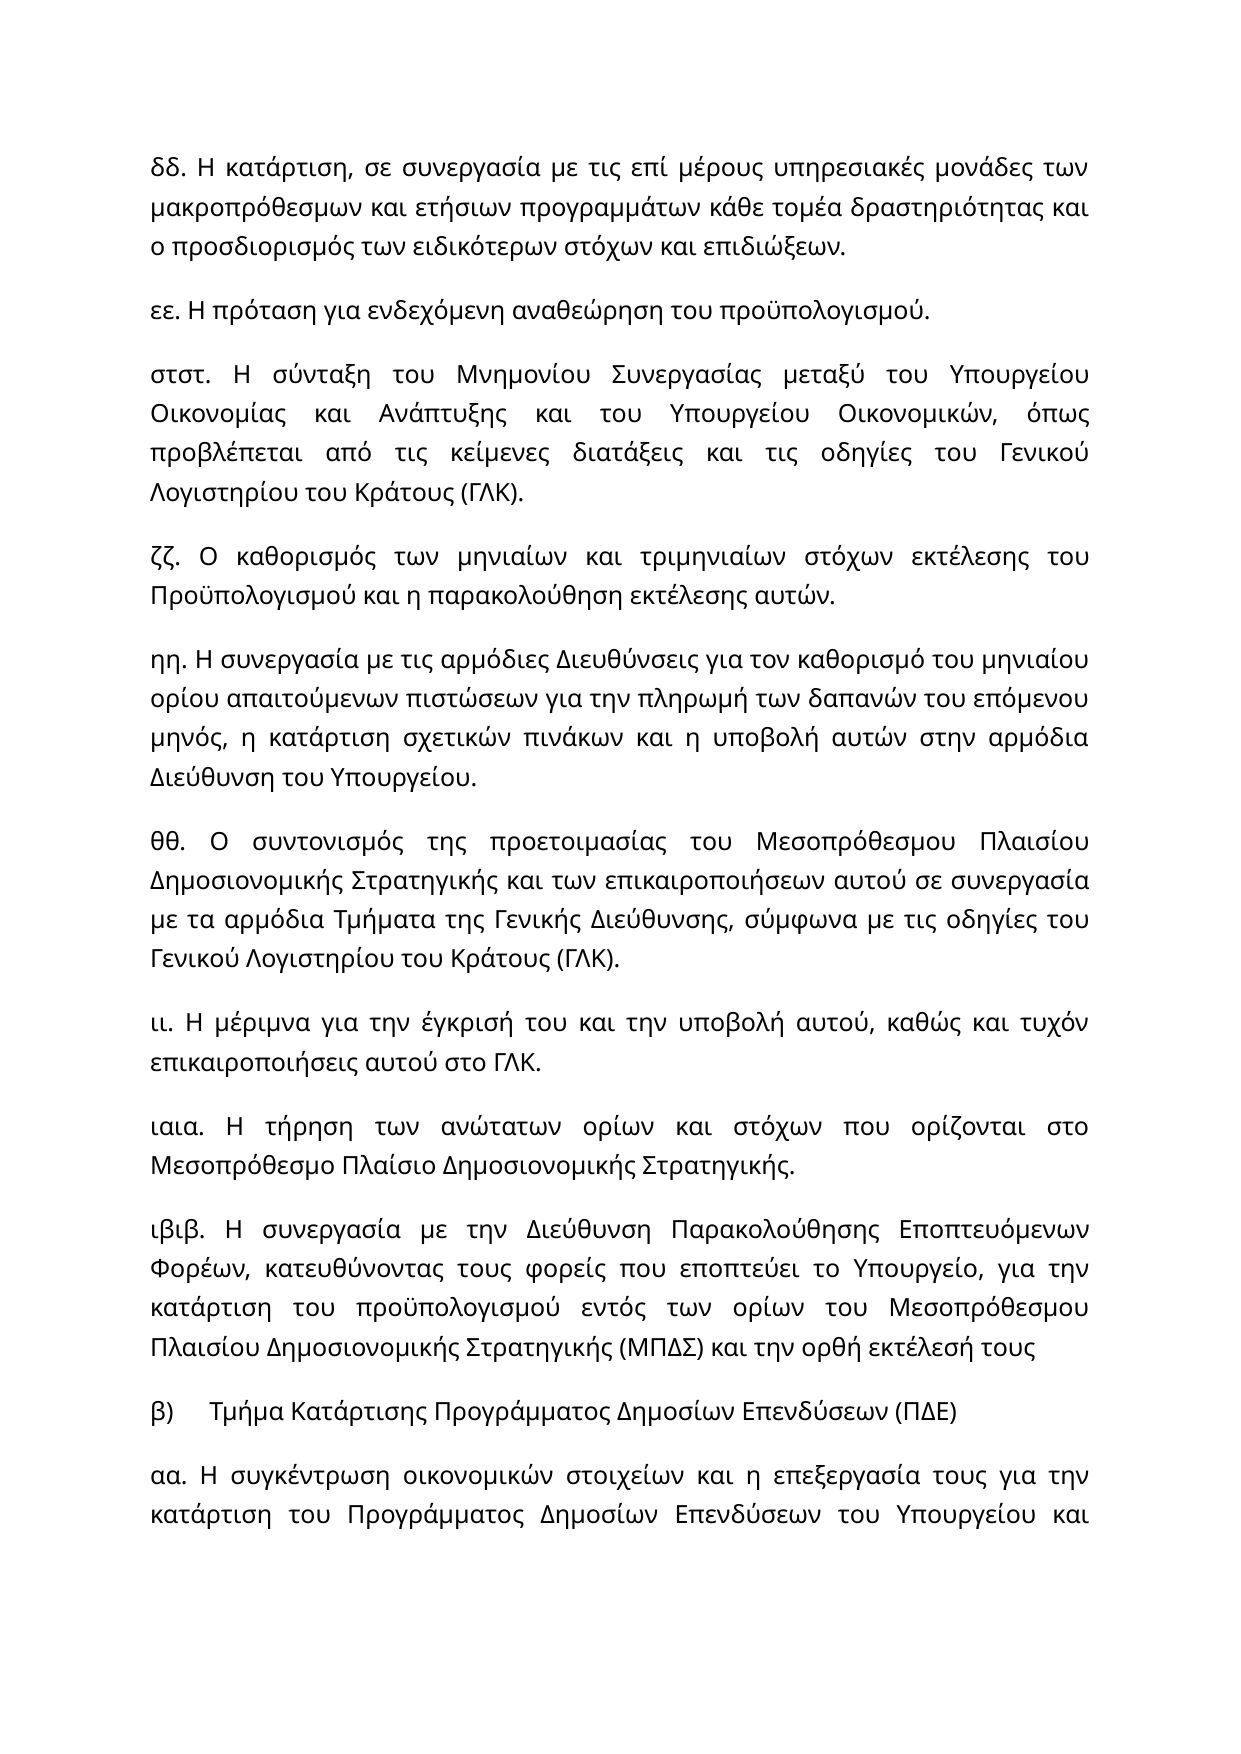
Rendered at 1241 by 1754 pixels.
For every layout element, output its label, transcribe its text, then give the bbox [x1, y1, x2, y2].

text ιαια. Η τήρηση των ανώτατων ορίων και στόχων που ορίζονται στο Μεσοπρόθεσμο Πλαίσιο Δημοσιονομικής Στρατηγικής. [150, 1108, 1090, 1182]
text ζζ. Ο καθορισμός των μηνιαίων και τριμηνιαίων στόχων εκτέλεσης του Προϋπολογισμού και η παρακολούθηση εκτέλεσης αυτών. [150, 538, 1090, 612]
list β) Τμήμα Κατάρτισης Προγράμματος Δημοσίων Επενδύσεων (ΠΔΕ) [150, 1393, 1090, 1427]
text ιι. Η μέριμνα για την έγκρισή του και την υποβολή αυτού, καθώς και τυχόν επικαιροποιήσεις αυτού στο ΓΛΚ. [150, 1005, 1090, 1078]
text στστ. Η σύνταξη του Μνημονίου Συνεργασίας μεταξύ του Υπουργείου Οικονομίας και Ανάπτυξης και του Υπουργείου Οικονομικών, όπως προβλέπεται από τις κείμενες διατάξεις και τις οδηγίες του Γενικού Λογιστηρίου του Κράτους (ΓΛΚ). [150, 357, 1090, 508]
text ιβιβ. Η συνεργασία με την Διεύθυνση Παρακολούθησης Εποπτευόμενων Φορέων, κατευθύνοντας τους φορείς που εποπτεύει το Υπουργείο, για την κατάρτιση του προϋπολογισμού εντός των ορίων του Μεσοπρόθεσμου Πλαισίου Δημοσιονομικής Στρατηγικής (ΜΠΔΣ) και την ορθή εκτέλεσή τους [150, 1212, 1090, 1363]
text εε. Η πρόταση για ενδεχόμενη αναθεώρηση του προϋπολογισμού. [150, 292, 1090, 327]
text θθ. Ο συντονισμός της προετοιμασίας του Μεσοπρόθεσμου Πλαισίου Δημοσιονομικής Στρατηγικής και των επικαιροποιήσεων αυτού σε συνεργασία με τα αρμόδια Τμήματα της Γενικής Διεύθυνσης, σύμφωνα με τις οδηγίες του Γενικού Λογιστηρίου του Κράτους (ΓΛΚ). [150, 823, 1090, 975]
text αα. Η συγκέντρωση οικονομικών στοιχείων και η επεξεργασία τους για την κατάρτιση του Προγράμματος Δημοσίων Επενδύσεων του Υπουργείου και [150, 1457, 1090, 1531]
text ηη. Η συνεργασία με τις αρμόδιες Διευθύνσεις για τον καθορισμό του μηνιαίου ορίου απαιτούμενων πιστώσεων για την πληρωμή των δαπανών του επόμενου μηνός, η κατάρτιση σχετικών πινάκων και η υποβολή αυτών στην αρμόδια Διεύθυνση του Υπουργείου. [150, 642, 1090, 793]
text δδ. Η κατάρτιση, σε συνεργασία με τις επί μέρους υπηρεσιακές μονάδες των μακροπρόθεσμων και ετήσιων προγραμμάτων κάθε τομέα δραστηριότητας και ο προσδιορισμός των ειδικότερων στόχων και επιδιώξεων. [150, 150, 1090, 262]
